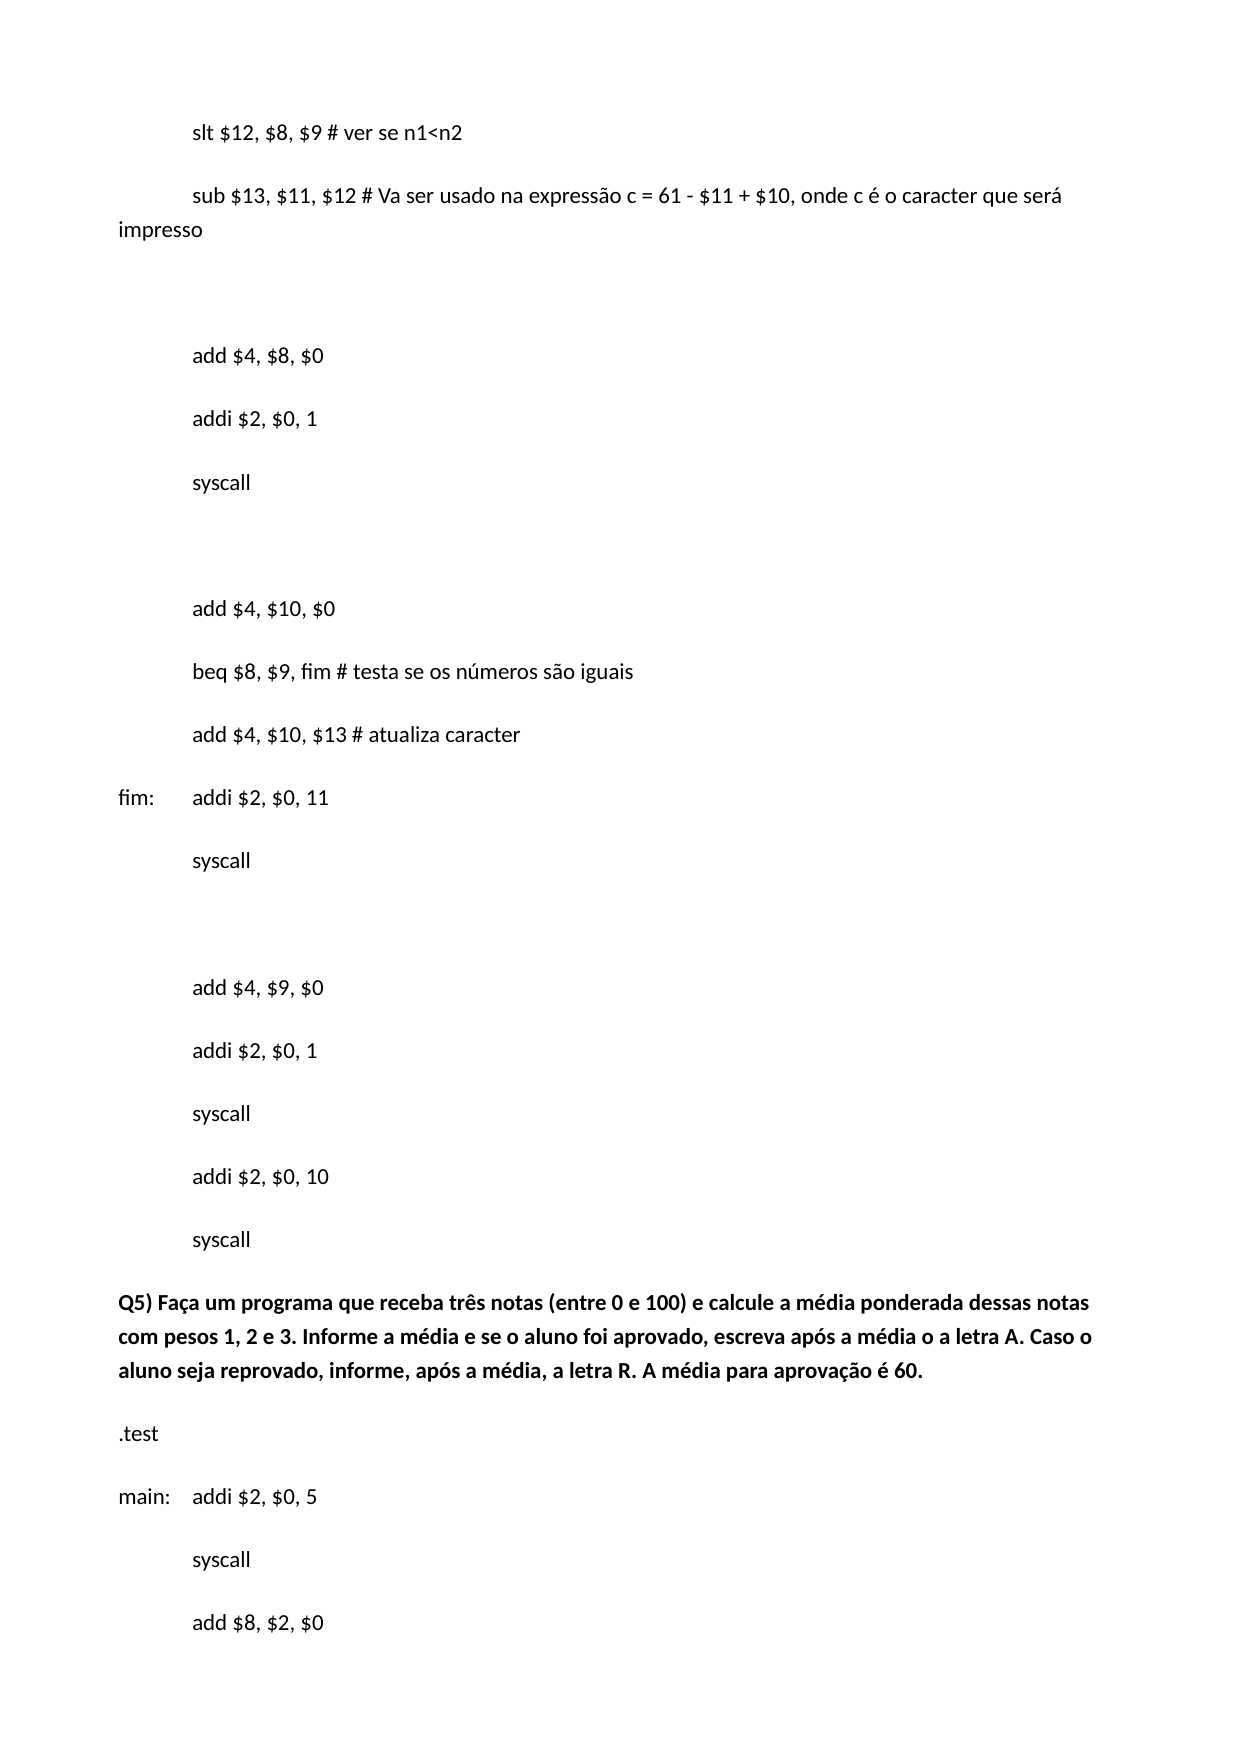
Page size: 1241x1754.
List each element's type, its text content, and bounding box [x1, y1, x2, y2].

text add $8, $2, $0 [118, 1608, 1122, 1636]
text sub $13, $11, $12 # Va ser usado na expressão c = 61 - $11 + $10, onde c é o caracter que será impresso [118, 181, 1122, 243]
text addi $2, $0, 1 [118, 404, 1122, 432]
text add $4, $10, $13 # atualiza caracter [118, 720, 1122, 748]
text beq $8, $9, fim # testa se os números são iguais [118, 657, 1122, 685]
text syscall [118, 1099, 1122, 1127]
text add $4, $10, $0 [118, 594, 1122, 622]
text slt $12, $8, $9 # ver se n1<n2 [118, 118, 1122, 146]
text syscall [118, 1225, 1122, 1253]
text syscall [118, 846, 1122, 874]
text add $4, $9, $0 [118, 973, 1122, 1001]
text fim: addi $2, $0, 11 [118, 783, 1122, 811]
text add $4, $8, $0 [118, 341, 1122, 369]
text addi $2, $0, 1 [118, 1036, 1122, 1064]
text Q5) Faça um programa que receba três notas (entre 0 e 100) e calcule a média ponderada dessas notas com pesos 1, 2 e 3. Informe a média e se o aluno foi aprovado, escreva após a média o a letra A. Caso o aluno seja reprovado, informe, após a média, a letra R. A média para aprovação é 60. [118, 1288, 1122, 1384]
text syscall [118, 468, 1122, 496]
text main: addi $2, $0, 5 [118, 1482, 1122, 1510]
text .test [118, 1419, 1122, 1447]
text syscall [118, 1545, 1122, 1573]
text addi $2, $0, 10 [118, 1162, 1122, 1190]
